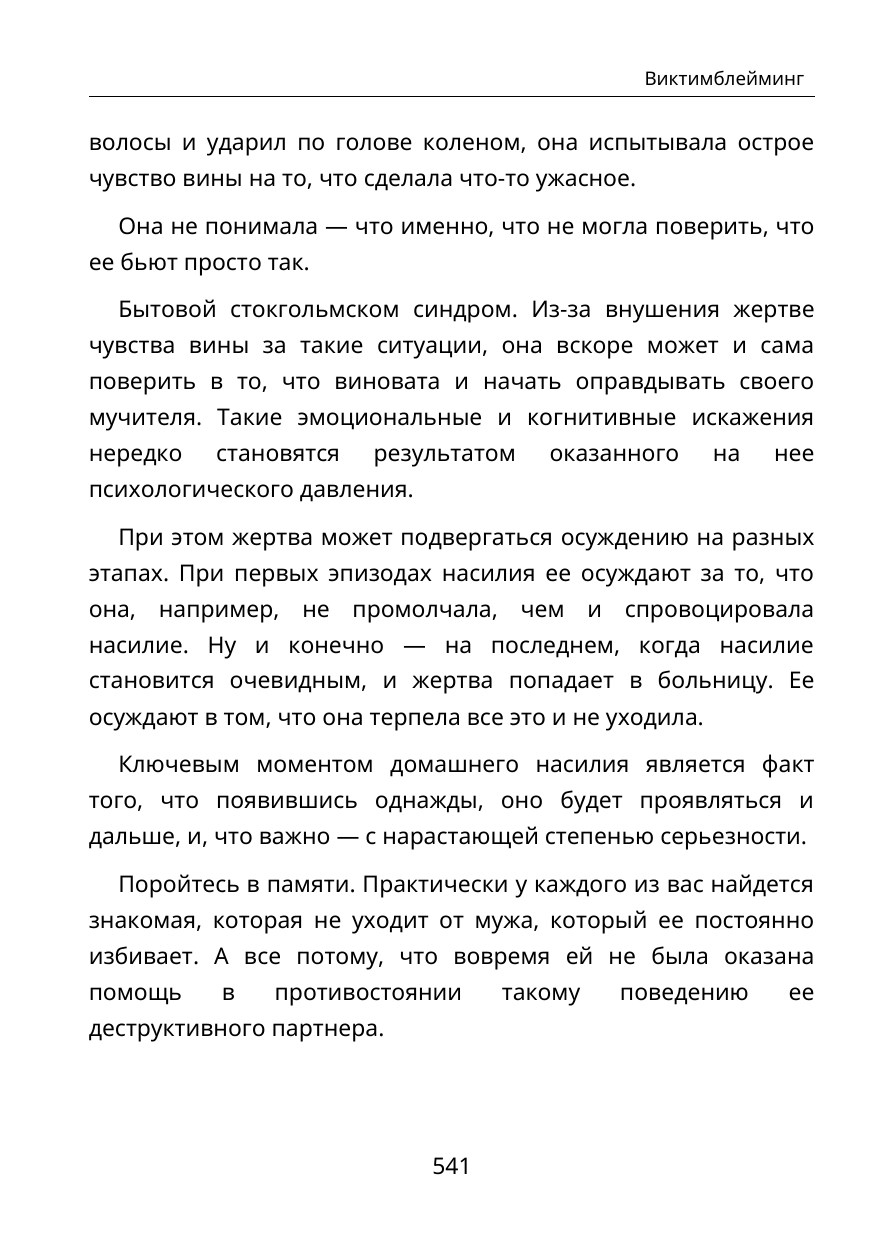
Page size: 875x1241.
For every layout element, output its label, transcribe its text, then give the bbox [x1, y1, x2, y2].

text Ключевым моментом домашнего насилия является факт того, что появившись однажды, оно будет проявляться и дальше, и, что важно — с нарастающей степенью серьезности. [88, 748, 815, 851]
text При этом жертва может подвергаться осуждению на разных этапах. При первых эпизодах насилия ее осуждают за то, что она, например, не промолчала, чем и спровоцировала насилие. Ну и конечно — на последнем, когда насилие становится очевидным, и жертва попадает в больницу. Ее осуждают в том, что она терпела все это и не уходила. [88, 521, 815, 732]
text Бытовой стокгольмском синдром. Из-за внушения жертве чувства вины за такие ситуации, она вскоре может и сама поверить в то, что виновата и начать оправдывать своего мучителя. Такие эмоциональные и когнитивные искажения нередко становятся результатом оказанного на нее психологического давления. [88, 293, 815, 504]
text Она не понимала — что именно, что не могла поверить, что ее бьют просто так. [88, 210, 815, 277]
text волосы и ударил по голове коленом, она испытывала острое чувство вины на то, что сделала что-то ужасное. [88, 126, 815, 193]
text Поройтесь в памяти. Практически у каждого из вас найдется знакомая, которая не уходит от мужа, который ее постоянно избивает. А все потому, что вовремя ей не была оказана помощь в противостоянии такому поведению ее деструктивного партнера. [88, 868, 815, 1043]
